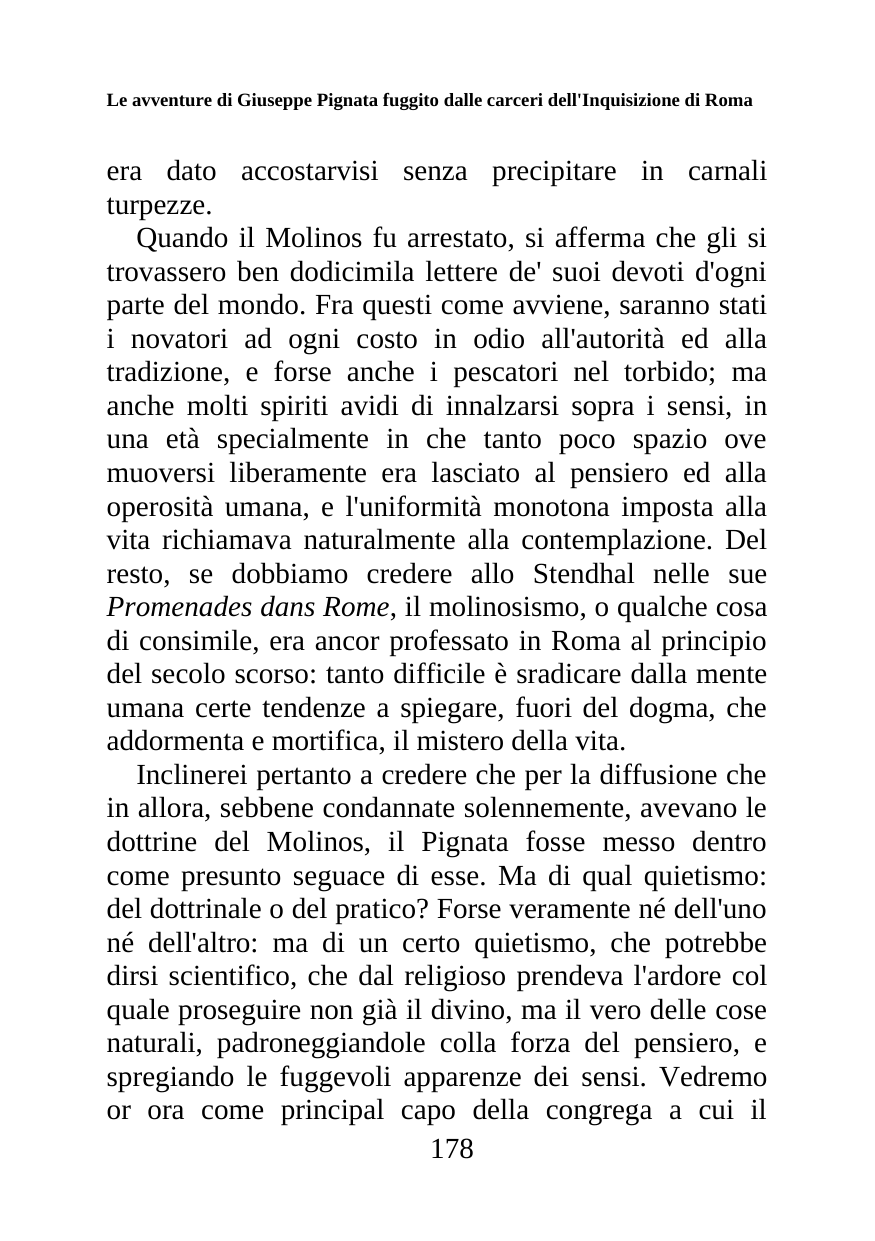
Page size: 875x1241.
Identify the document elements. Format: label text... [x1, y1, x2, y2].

text Quando il Molinos fu arrestato, si afferma che gli si trovassero ben dodicimila lettere de' suoi devoti d'ogni parte del mondo. Fra questi come avviene, saranno stati i novatori ad ogni costo in odio all'autorità ed alla tradizione, e forse anche i pescatori nel torbido; ma anche molti spiriti avidi di innalzarsi sopra i sensi, in una età specialmente in che tanto poco spazio ove muoversi liberamente era lasciato al pensiero ed alla operosità umana, e l'uniformità monotona imposta alla vita richiamava naturalmente alla contemplazione. Del resto, se dobbiamo credere allo Stendhal nelle sue Promenades dans Rome, il molinosismo, o qualche cosa di consimile, era ancor professato in Roma al principio del secolo scorso: tanto difficile è sradicare dalla mente umana certe tendenze a spiegare, fuori del dogma, che addormenta e mortifica, il mistero della vita. [106, 220, 768, 757]
text Inclinerei pertanto a credere che per la diffusione che in allora, sebbene condannate solennemente, avevano le dottrine del Molinos, il Pignata fosse messo dentro come presunto seguace di esse. Ma di qual quietismo: del dottrinale o del pratico? Forse veramente né dell'uno né dell'altro: ma di un certo quietismo, che potrebbe dirsi scientifico, che dal religioso prendeva l'ardore col quale proseguire non già il divino, ma il vero delle cose naturali, padroneggiandole colla forza del pensiero, e spregiando le fuggevoli apparenze dei sensi. Vedremo or ora come principal capo della congrega a cui il [106, 757, 768, 1126]
text era dato accostarvisi senza precipitare in carnali turpezze. [106, 153, 768, 220]
